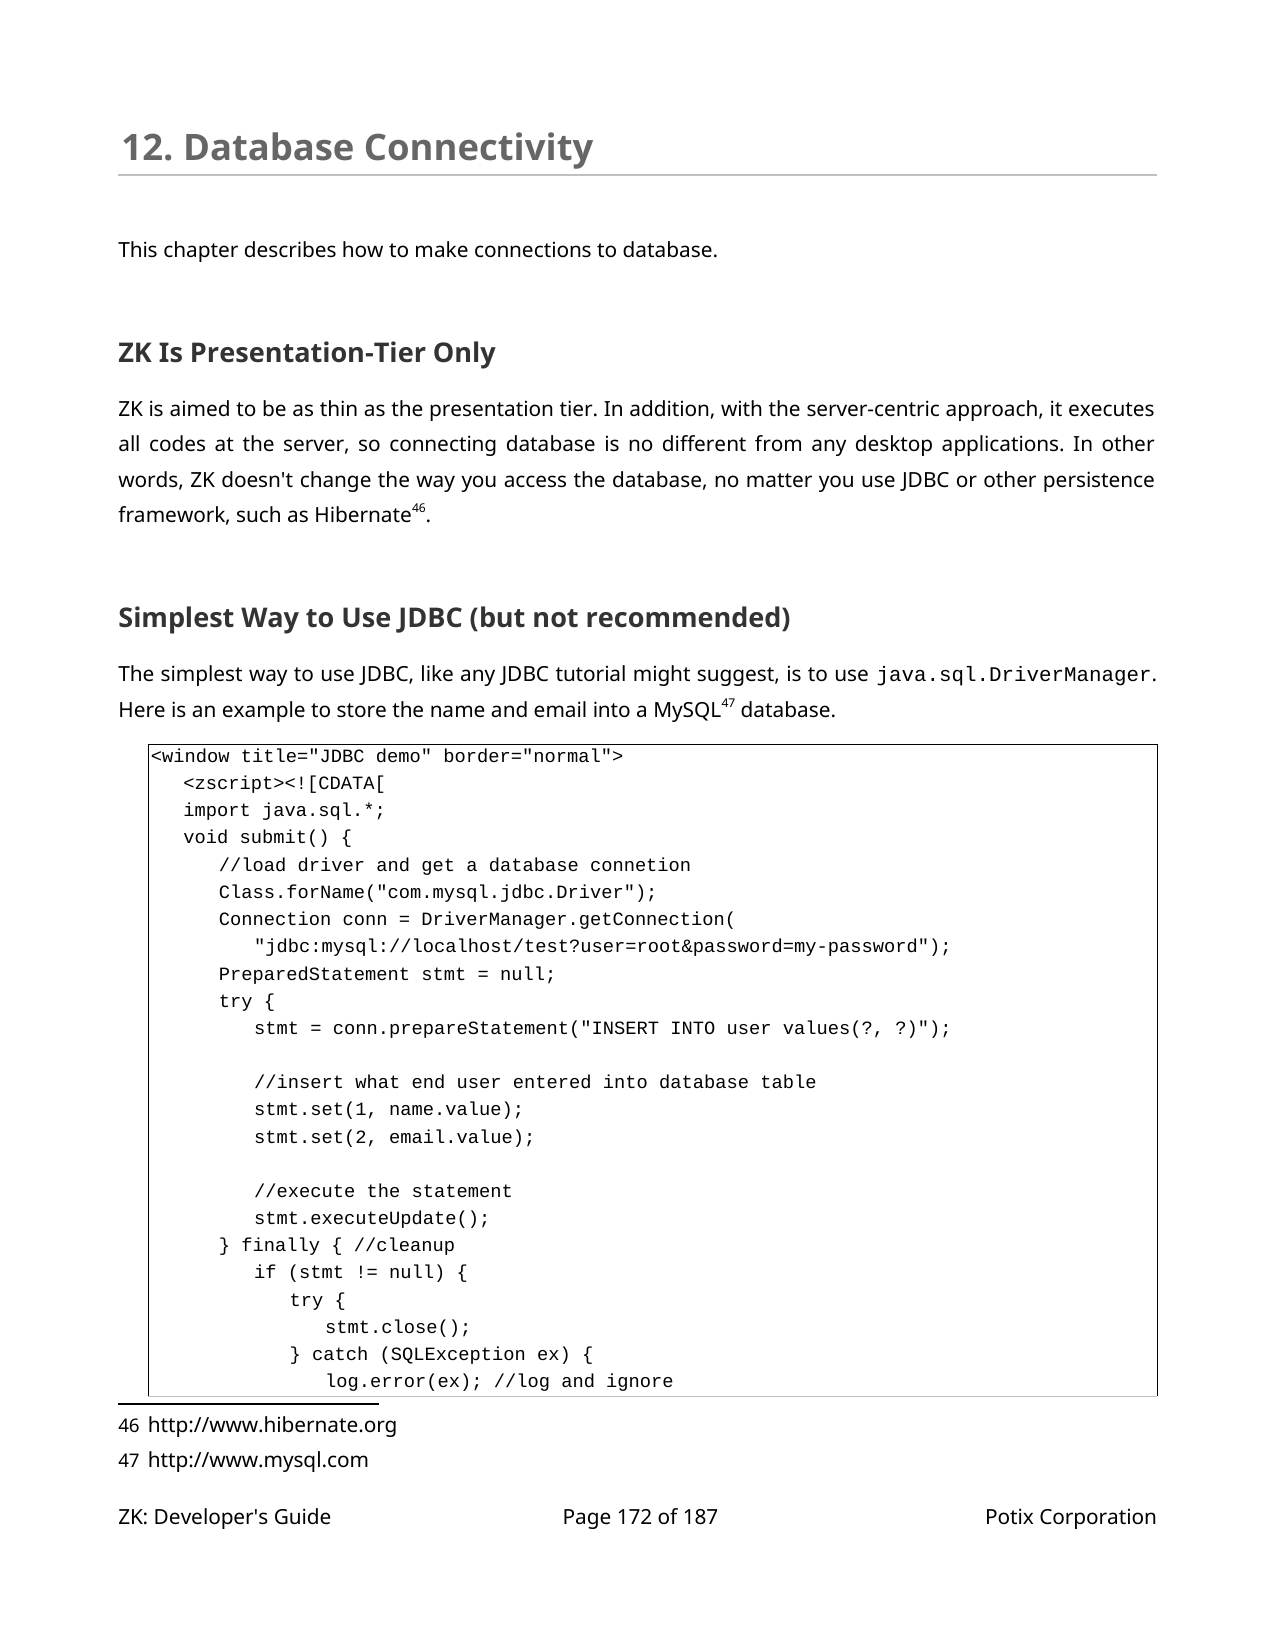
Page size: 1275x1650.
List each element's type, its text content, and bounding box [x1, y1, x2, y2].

text stmt = conn.prepareStatement("INSERT INTO user values(?, ?)"); [149, 1016, 1157, 1040]
text <window title="JDBC demo" border="normal"> [149, 745, 1157, 768]
text } finally { //cleanup [149, 1233, 1157, 1257]
text try { [149, 988, 1157, 1013]
text if (stmt != null) { [149, 1260, 1157, 1285]
text <zscript><![CDATA[ [149, 771, 1157, 795]
text void submit() { [149, 825, 1157, 850]
text http://www.mysql.com [118, 1445, 1157, 1473]
text //execute the statement [149, 1179, 1157, 1203]
text ZK is aimed to be as thin as the presentation tier. In addition, with the server-centric approach, it executes all codes at the server, so connecting database is no different from any desktop applications. In other words, ZK doesn't change the way you access the database, no matter you use JDBC or other persistence framework, such as Hibernate. [118, 394, 1157, 528]
text http://www.hibernate.org [118, 1410, 1157, 1438]
text stmt.set(1, name.value); [149, 1097, 1157, 1122]
text log.error(ex); //log and ignore [149, 1369, 1157, 1396]
text import java.sql.*; [149, 798, 1157, 822]
subtitle 12. Database Connectivity [118, 118, 1157, 174]
text try { [149, 1288, 1157, 1312]
text stmt.executeUpdate(); [149, 1206, 1157, 1230]
text PreparedStatement stmt = null; [149, 961, 1157, 986]
text The simplest way to use JDBC, like any JDBC tutorial might suggest, is to use java.sql.DriverManager. Here is an example to store the name and email into a MySQL database. [118, 659, 1157, 723]
text stmt.close(); [149, 1315, 1157, 1339]
text stmt.set(2, email.value); [149, 1124, 1157, 1149]
subtitle ZK Is Presentation-Tier Only [118, 334, 1157, 371]
subtitle Simplest Way to Use JDBC (but not recommended) [118, 599, 1157, 636]
text } catch (SQLException ex) { [149, 1342, 1157, 1366]
text //insert what end user entered into database table [149, 1070, 1157, 1094]
text //load driver and get a database connetion [149, 853, 1157, 877]
text Class.forName("com.mysql.jdbc.Driver"); [149, 880, 1157, 904]
text Connection conn = DriverManager.getConnection( [149, 907, 1157, 931]
text This chapter describes how to make connections to database. [118, 235, 1157, 263]
text "jdbc:mysql://localhost/test?user=root&password=my-password"); [149, 934, 1157, 958]
